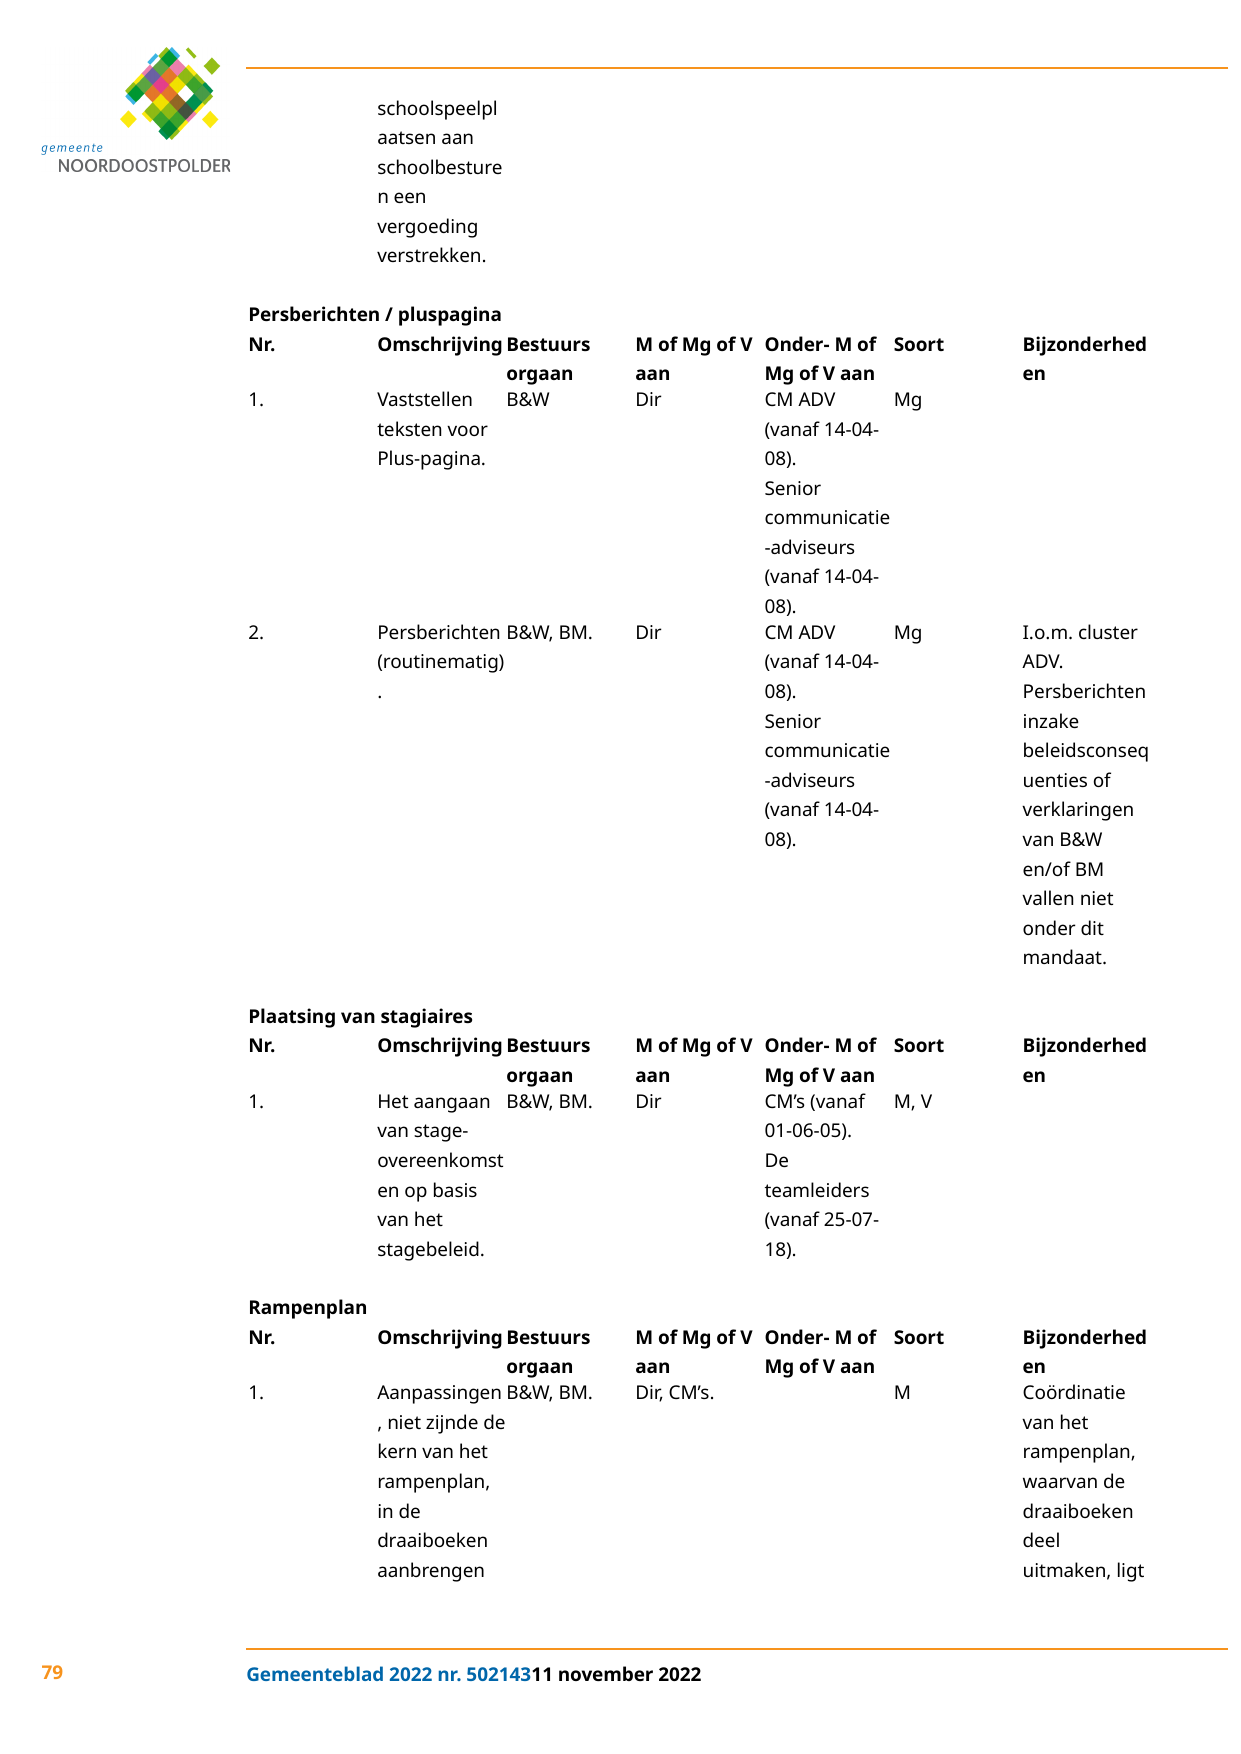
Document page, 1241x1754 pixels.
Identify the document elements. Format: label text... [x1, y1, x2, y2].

table_cell Mg [894, 386, 1022, 619]
table_header Nr. [248, 331, 377, 386]
table_cell Dir [635, 386, 764, 619]
table_cell B&W, BM. [506, 619, 635, 970]
table_header Soort [894, 1324, 1022, 1379]
table_header M of Mg of V aan [635, 1324, 764, 1379]
table_cell 2. [248, 619, 377, 970]
table_cell B&W, BM. [506, 1380, 635, 1583]
table_cell 1. [248, 1088, 377, 1262]
table_cell Dir, CM’s. [635, 1380, 764, 1583]
table_header Bestuurs orgaan [506, 1324, 635, 1379]
table_cell [1023, 386, 1152, 619]
table_header Onder- M of Mg of V aan [764, 1324, 893, 1379]
table_cell Aanpassingen, niet zijnde de kern van het rampenplan, in de draaiboeken aanbrengen [377, 1380, 506, 1583]
table_cell M, V [894, 1088, 1022, 1262]
table_cell 1. [248, 386, 377, 619]
table_header Bijzonderheden [1023, 331, 1152, 386]
text Rampenplan [248, 1294, 1152, 1320]
table_header Onder- M of Mg of V aan [764, 1033, 893, 1088]
table_header Omschrijving [377, 1033, 506, 1088]
table_cell [1023, 95, 1152, 268]
text Plaatsing van stagiaires [248, 1003, 1152, 1029]
table_cell Coördinatie van het rampenplan, waarvan de draaiboeken deel uitmaken, ligt [1023, 1380, 1152, 1583]
text Persberichten / pluspagina [248, 301, 1152, 327]
table_cell [1023, 1088, 1152, 1262]
table_header Omschrijving [377, 331, 506, 386]
table_header Soort [894, 331, 1022, 386]
table_cell Vaststellen teksten voor Plus-pagina. [377, 386, 506, 619]
table_cell [248, 95, 377, 268]
table_cell Het aangaan van stage-overeenkomsten op basis van het stagebeleid. [377, 1088, 506, 1262]
table_cell B&W, BM. [506, 1088, 635, 1262]
table_cell [764, 1380, 893, 1583]
table_cell CM ADV (vanaf 14-04-08). Senior communicatie-adviseurs (vanaf 14-04-08). [764, 619, 893, 970]
table_header Bijzonderheden [1023, 1033, 1152, 1088]
table_cell [506, 95, 635, 268]
table_header Onder- M of Mg of V aan [764, 331, 893, 386]
table_cell schoolspeelplaatsen aan schoolbesturen een vergoeding verstrekken. [377, 95, 506, 268]
table_header Bestuurs orgaan [506, 331, 635, 386]
table_cell Mg [894, 619, 1022, 970]
table_header Soort [894, 1033, 1022, 1088]
table_cell [894, 95, 1022, 268]
table_cell Dir [635, 1088, 764, 1262]
table_header Bestuurs orgaan [506, 1033, 635, 1088]
table_cell M [894, 1380, 1022, 1583]
table_header M of Mg of V aan [635, 331, 764, 386]
picture [41, 47, 231, 172]
table_cell I.o.m. cluster ADV. Persberichten inzake beleidsconsequenties of verklaringen van B&W en/of BM vallen niet onder dit mandaat. [1023, 619, 1152, 970]
table_cell Dir [635, 619, 764, 970]
table_header Nr. [248, 1324, 377, 1379]
table_header Bijzonderheden [1023, 1324, 1152, 1379]
table_cell [764, 95, 893, 268]
table_cell Persberichten (routinematig). [377, 619, 506, 970]
table_cell CM’s (vanaf 01-06-05). De teamleiders (vanaf 25-07-18). [764, 1088, 893, 1262]
table_cell [635, 95, 764, 268]
table_cell 1. [248, 1380, 377, 1583]
table_header Nr. [248, 1033, 377, 1088]
table_cell CM ADV (vanaf 14-04-08). Senior communicatie-adviseurs (vanaf 14-04-08). [764, 386, 893, 619]
table_cell B&W [506, 386, 635, 619]
table_header M of Mg of V aan [635, 1033, 764, 1088]
table_header Omschrijving [377, 1324, 506, 1379]
